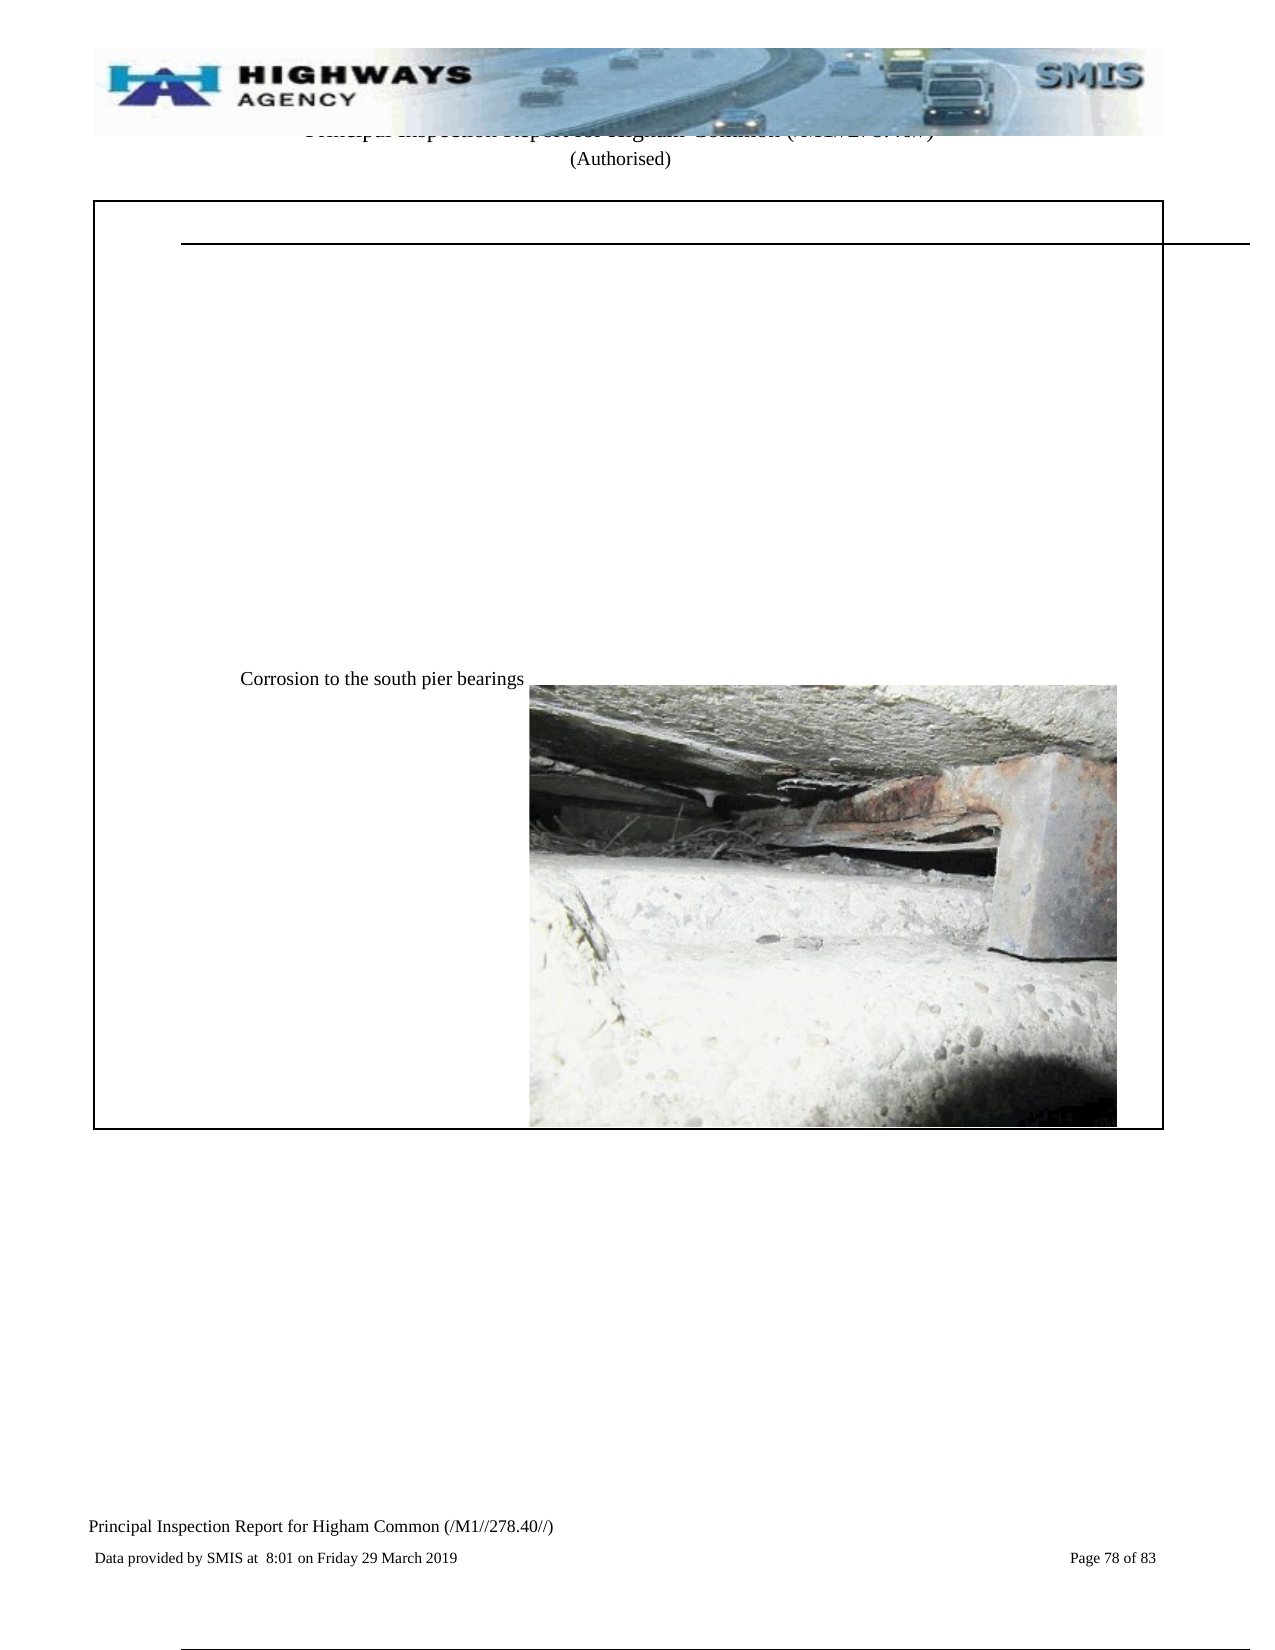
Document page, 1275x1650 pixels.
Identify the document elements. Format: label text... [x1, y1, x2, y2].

table_cell Corrosion to the south pier bearings [95, 202, 1162, 1128]
